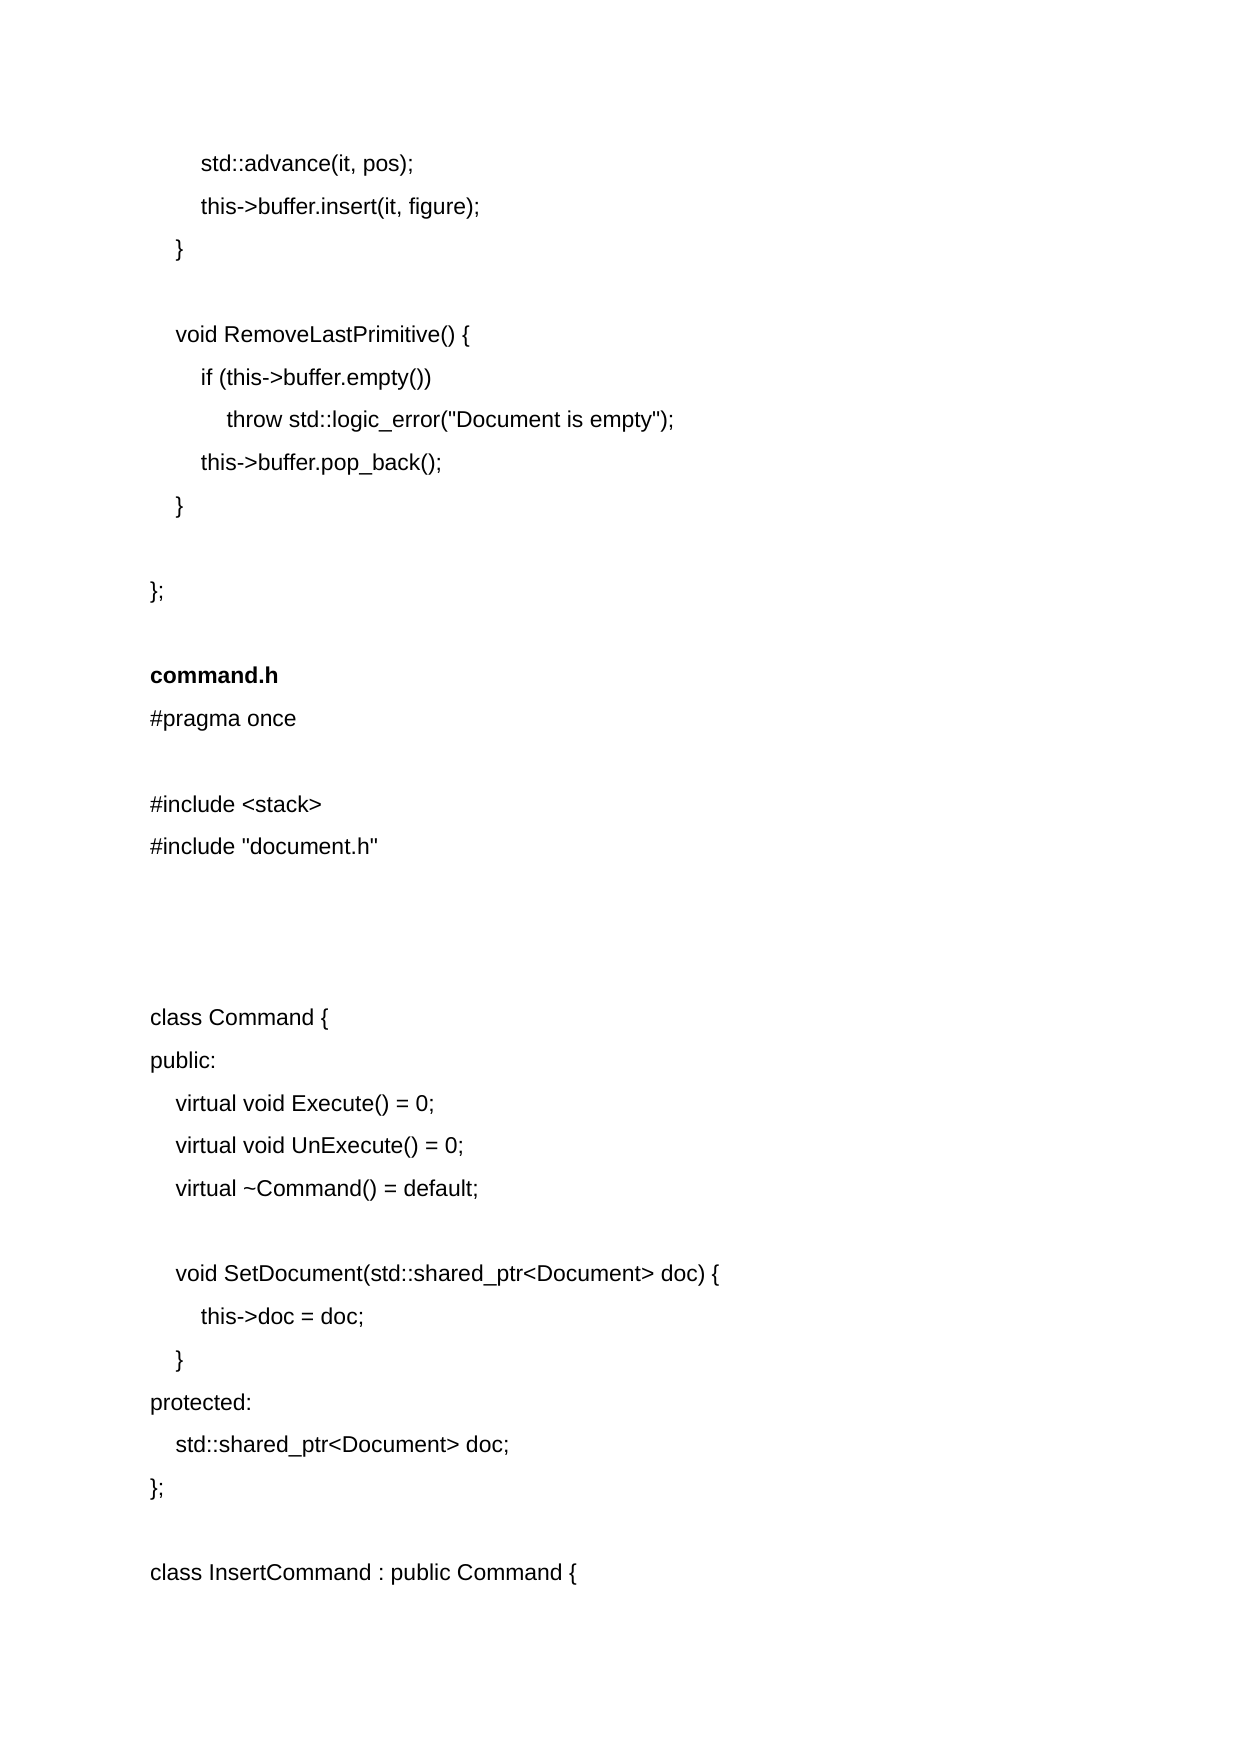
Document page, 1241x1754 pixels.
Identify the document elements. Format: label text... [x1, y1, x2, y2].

text #pragma once [150, 705, 1090, 732]
text this->doc = doc; [150, 1303, 1090, 1329]
text protected: [150, 1388, 1090, 1415]
text #include <stack> [150, 791, 1090, 817]
text } [150, 492, 1090, 518]
text this->buffer.insert(it, figure); [150, 193, 1090, 219]
text command.h [150, 662, 1090, 689]
text std::advance(it, pos); [150, 150, 1090, 176]
text std::shared_ptr<Document> doc; [150, 1431, 1090, 1458]
text void RemoveLastPrimitive() { [150, 321, 1090, 347]
text void SetDocument(std::shared_ptr<Document> doc) { [150, 1260, 1090, 1287]
text virtual ~Command() = default; [150, 1175, 1090, 1201]
text if (this->buffer.empty()) [150, 363, 1090, 390]
text }; [150, 577, 1090, 603]
text #include "document.h" [150, 833, 1090, 860]
text public: [150, 1047, 1090, 1073]
text throw std::logic_error("Document is empty"); [150, 406, 1090, 433]
text } [150, 1346, 1090, 1372]
text } [150, 235, 1090, 262]
text }; [150, 1474, 1090, 1500]
text class Command { [150, 1004, 1090, 1031]
text this->buffer.pop_back(); [150, 449, 1090, 475]
text virtual void UnExecute() = 0; [150, 1132, 1090, 1159]
text virtual void Execute() = 0; [150, 1089, 1090, 1116]
text class InsertCommand : public Command { [150, 1559, 1090, 1586]
